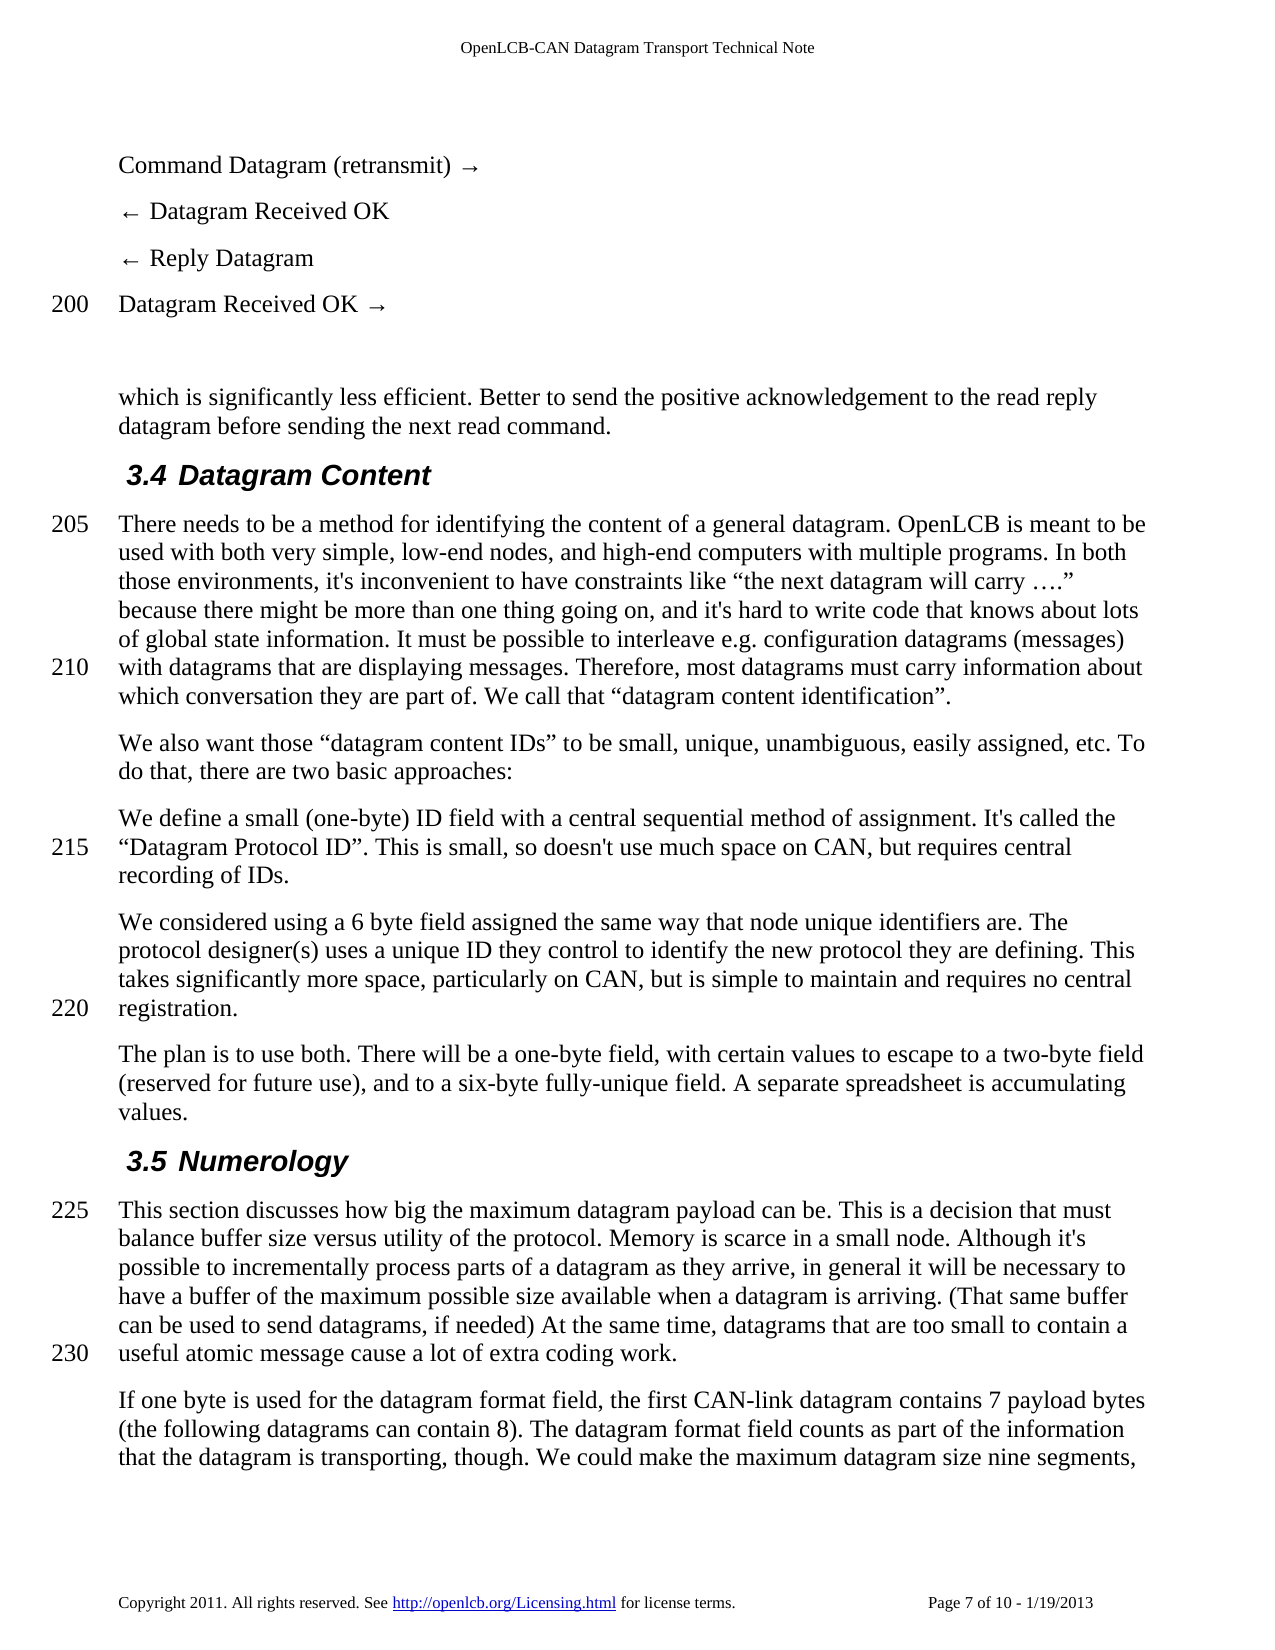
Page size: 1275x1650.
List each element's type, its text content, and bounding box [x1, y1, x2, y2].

text There needs to be a method for identifying the content of a general datagram. OpenLCB is meant to be used with both very simple, low-end nodes, and high-end computers with multiple programs. In both those environments, it's inconvenient to have constraints like “the next datagram will carry ….” because there might be more than one thing going on, and it's hard to write code that knows about lots of global state information. It must be possible to interleave e.g. configuration datagrams (messages) with datagrams that are displaying messages. Therefore, most datagrams must carry information about which conversation they are part of. We call that “datagram content identification”. [118, 509, 1157, 710]
text We also want those “datagram content IDs” to be small, unique, unambiguous, easily assigned, etc. To do that, there are two basic approaches: [118, 728, 1157, 785]
text This section discusses how big the maximum datagram payload can be. This is a decision that must balance buffer size versus utility of the protocol. Memory is scarce in a small node. Although it's possible to incrementally process parts of a datagram as they arrive, in general it will be necessary to have a buffer of the maximum possible size available when a datagram is arriving. (That same buffer can be used to send datagrams, if needed) At the same time, datagrams that are too small to contain a useful atomic message cause a lot of extra coding work. [118, 1195, 1157, 1367]
text ← Datagram Received OK [118, 196, 1157, 225]
text We considered using a 6 byte field assigned the same way that node unique identifiers are. The protocol designer(s) uses a unique ID they control to identify the new protocol they are defining. This takes significantly more space, particularly on CAN, but is simple to maintain and requires no central registration. [118, 907, 1157, 1022]
text Command Datagram (retransmit) → [118, 150, 1157, 179]
text Datagram Received OK → [118, 289, 1157, 318]
text The plan is to use both. There will be a one-byte field, with certain values to escape to a two-byte field (reserved for future use), and to a six-byte fully-unique field. A separate spreadsheet is accumulating values. [118, 1039, 1157, 1126]
text If one byte is used for the datagram format field, the first CAN-link datagram contains 7 payload bytes (the following datagrams can contain 8). The datagram format field counts as part of the information that the datagram is transporting, though. We could make the maximum datagram size nine segments, [118, 1385, 1157, 1471]
text which is significantly less efficient. Better to send the positive acknowledgement to the read reply datagram before sending the next read command. [118, 382, 1157, 440]
subtitle Datagram Content [118, 457, 1157, 491]
subtitle Numerology [118, 1143, 1157, 1177]
text ← Reply Datagram [118, 243, 1157, 272]
text We define a small (one-byte) ID field with a central sequential method of assignment. It's called the “Datagram Protocol ID”. This is small, so doesn't use much space on CAN, but requires central recording of IDs. [118, 803, 1157, 889]
